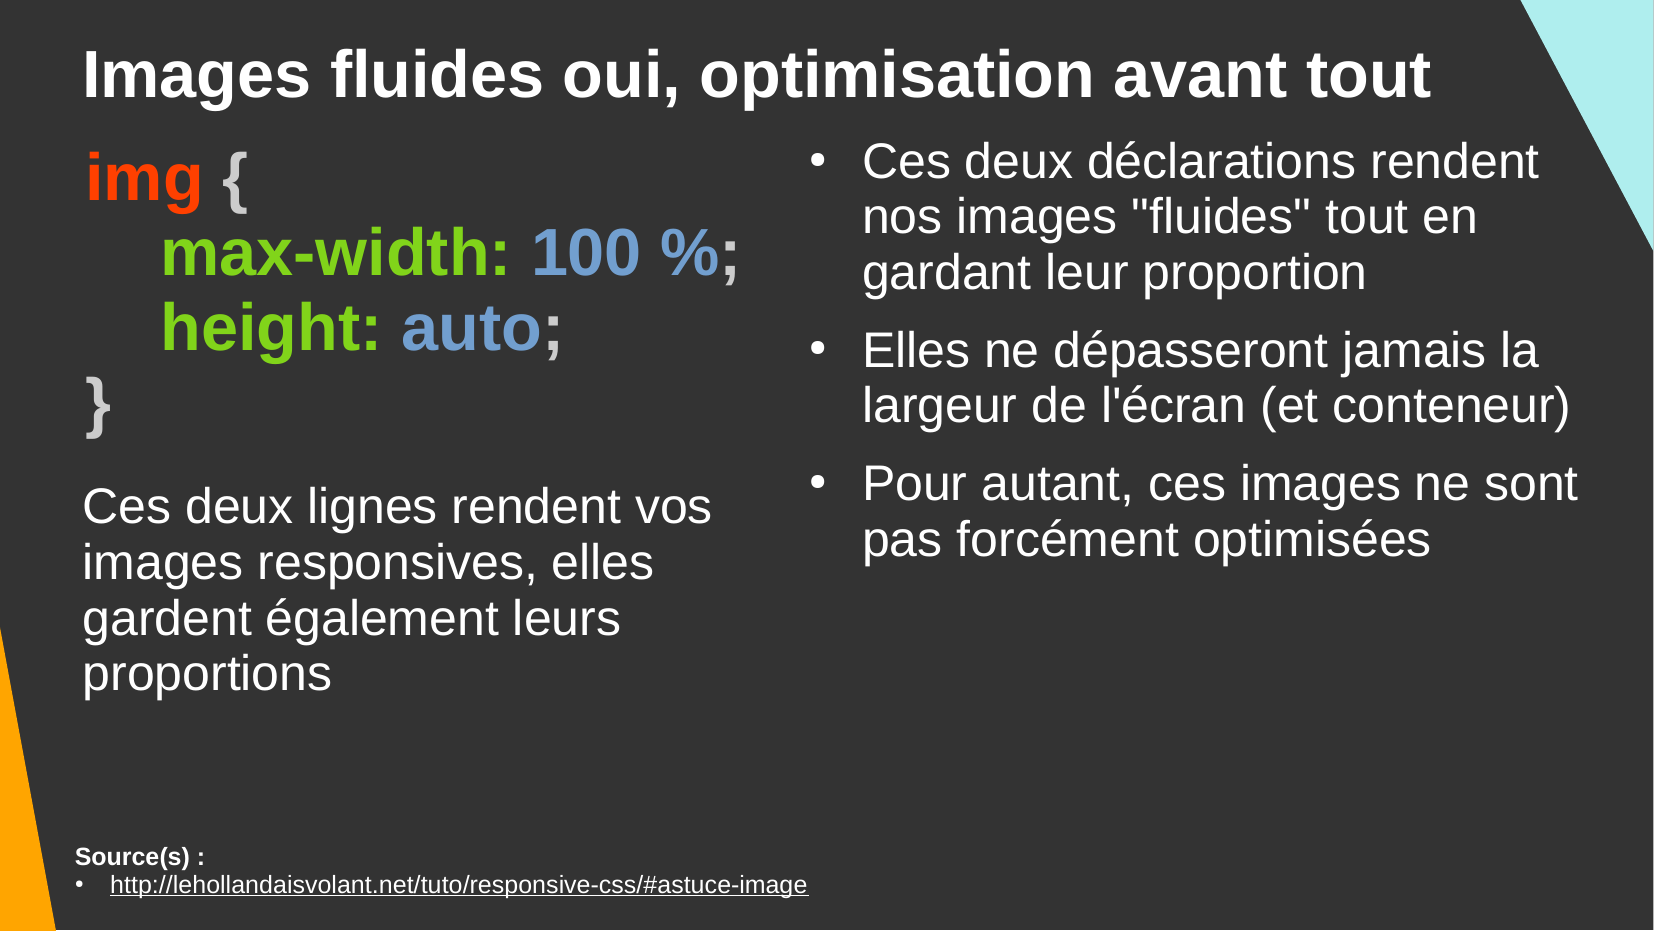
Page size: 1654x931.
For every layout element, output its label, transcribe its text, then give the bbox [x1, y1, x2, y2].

text_box Source(s) : http://lehollandaisvolant.net/tuto/responsive-css/#astuce-image [60, 835, 1546, 907]
title Images fluides oui, optimisation avant tout [82, 37, 1571, 114]
text_box [0, 627, 57, 931]
list Ces deux déclarations rendent nos images "fluides" tout en gardant leur proportion Elles ne dépasseront jamais la largeur de l'écran (et conteneur) Pour autant, ces images ne sont pas forcément optimisées [791, 132, 1583, 579]
text_box img { max-width: 100 %; height: auto; } [70, 132, 780, 447]
text_box [1520, 0, 1654, 253]
title Ces deux lignes rendent vos images responsives, elles gardent également leurs proportions [82, 478, 745, 702]
